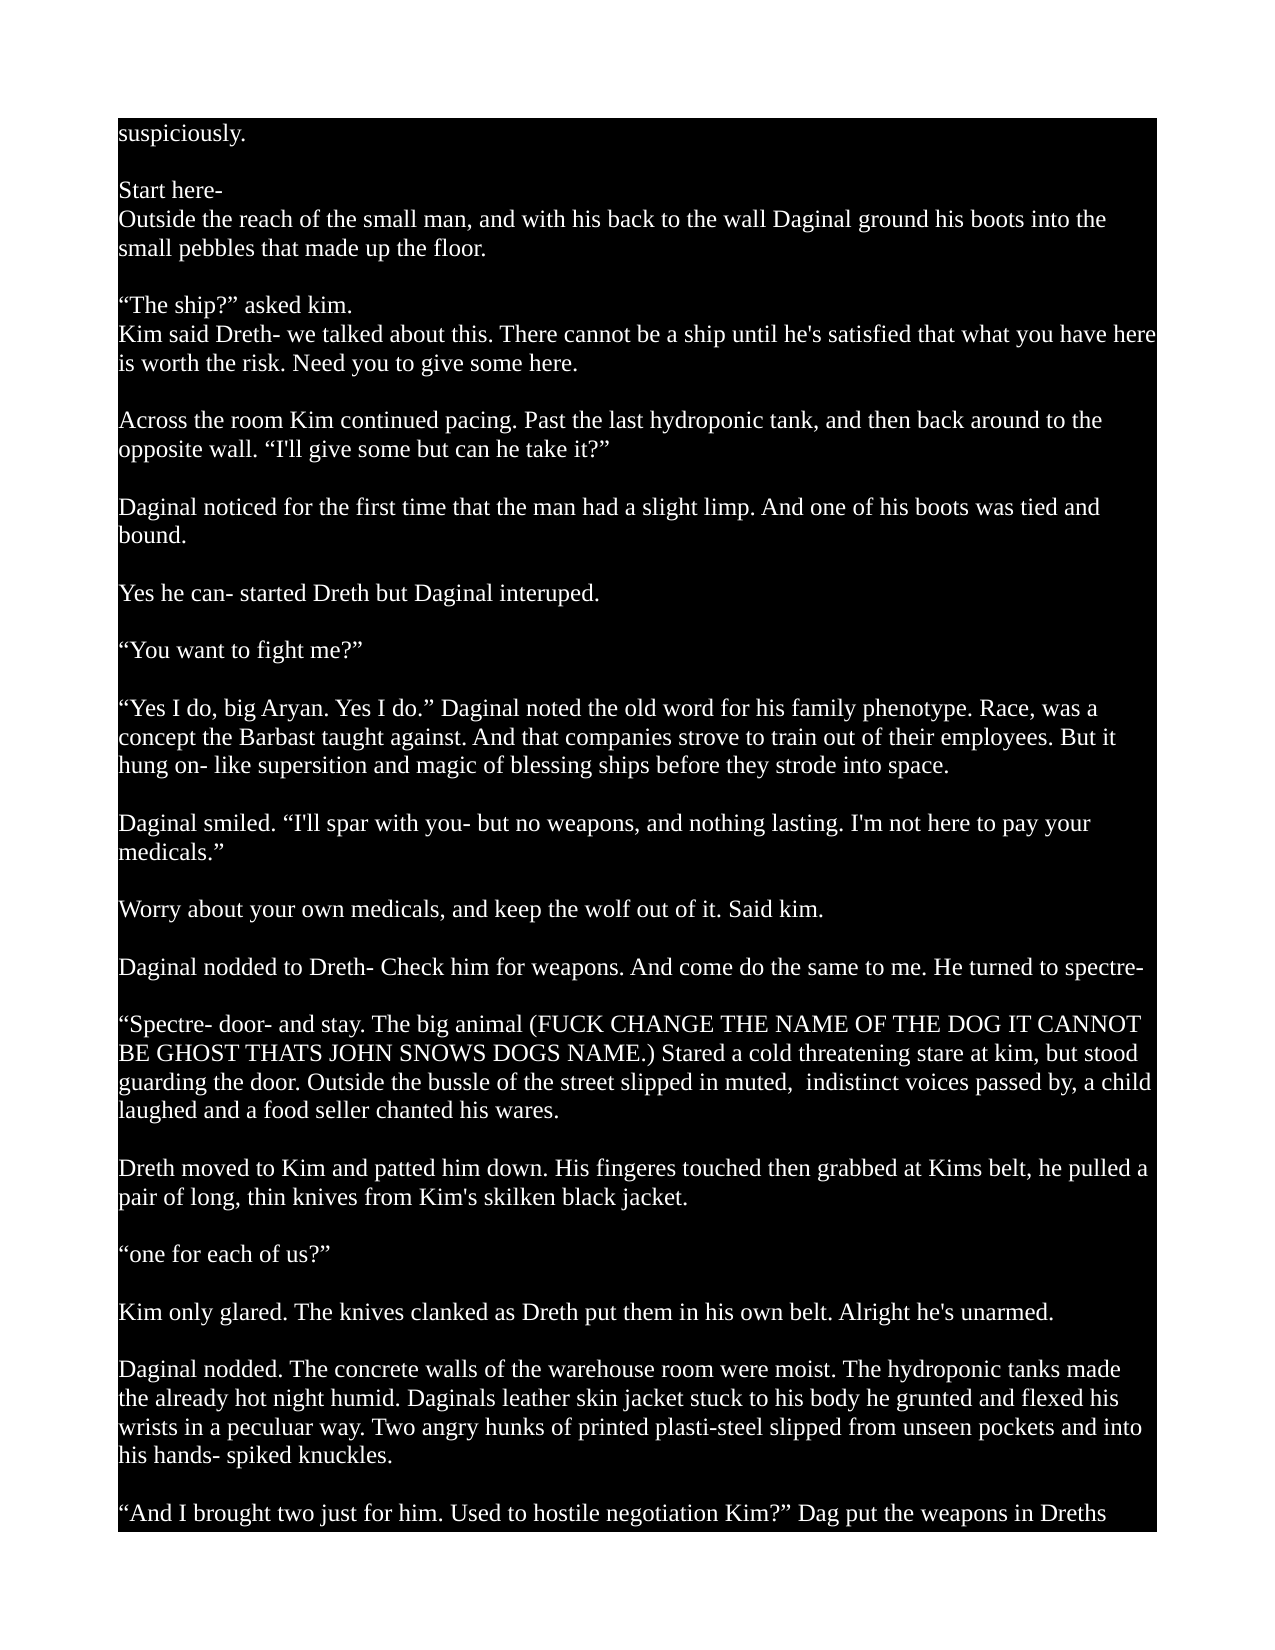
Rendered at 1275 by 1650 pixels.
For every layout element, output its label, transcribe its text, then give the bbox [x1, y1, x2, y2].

text suspiciously. [118, 118, 1157, 147]
text Kim said Dreth- we talked about this. There cannot be a ship until he's satisfied that what you have here is worth the risk. Need you to give some here. [118, 319, 1157, 377]
text Start here- [118, 176, 1157, 204]
text Worry about your own medicals, and keep the wolf out of it. Said kim. [118, 894, 1157, 923]
text Yes he can- started Dreth but Daginal interuped. “You want to fight me?” “Yes I do, big Aryan. Yes I do.” Daginal noted the old word for his family phenotype. Race, was a concept the Barbast taught against. And that companies strove to train out of their employees. But it hung on- like supersition and magic of blessing ships before they strode into space. Daginal smiled. “I'll spar with you- but no weapons, and nothing lasting. I'm not here to pay your medicals.” [118, 578, 1157, 866]
text “And I brought two just for him. Used to hostile negotiation Kim?” Dag put the weapons in Dreths [118, 1498, 1157, 1527]
text Across the room Kim continued pacing. Past the last hydroponic tank, and then back around to the opposite wall. “I'll give some but can he take it?” Daginal noticed for the first time that the man had a slight limp. And one of his boots was tied and bound. [118, 406, 1157, 549]
text Daginal nodded to Dreth- Check him for weapons. And come do the same to me. He turned to spectre- [118, 952, 1157, 981]
text Outside the reach of the small man, and with his back to the wall Daginal ground his boots into the small pebbles that made up the floor. [118, 204, 1157, 262]
text “The ship?” asked kim. [118, 291, 1157, 319]
text “Spectre- door- and stay. The big animal (FUCK CHANGE THE NAME OF THE DOG IT CANNOT BE GHOST THATS JOHN SNOWS DOGS NAME.) Stared a cold threatening stare at kim, but stood guarding the door. Outside the bussle of the street slipped in muted, indistinct voices passed by, a child laughed and a food seller chanted his wares. Dreth moved to Kim and patted him down. His fingeres touched then grabbed at Kims belt, he pulled a pair of long, thin knives from Kim's skilken black jacket. “one for each of us?” Kim only glared. The knives clanked as Dreth put them in his own belt. Alright he's unarmed. Daginal nodded. The concrete walls of the warehouse room were moist. The hydroponic tanks made the already hot night humid. Daginals leather skin jacket stuck to his body he grunted and flexed his wrists in a peculuar way. Two angry hunks of printed plasti-steel slipped from unseen pockets and into his hands- spiked knuckles. [118, 981, 1157, 1498]
